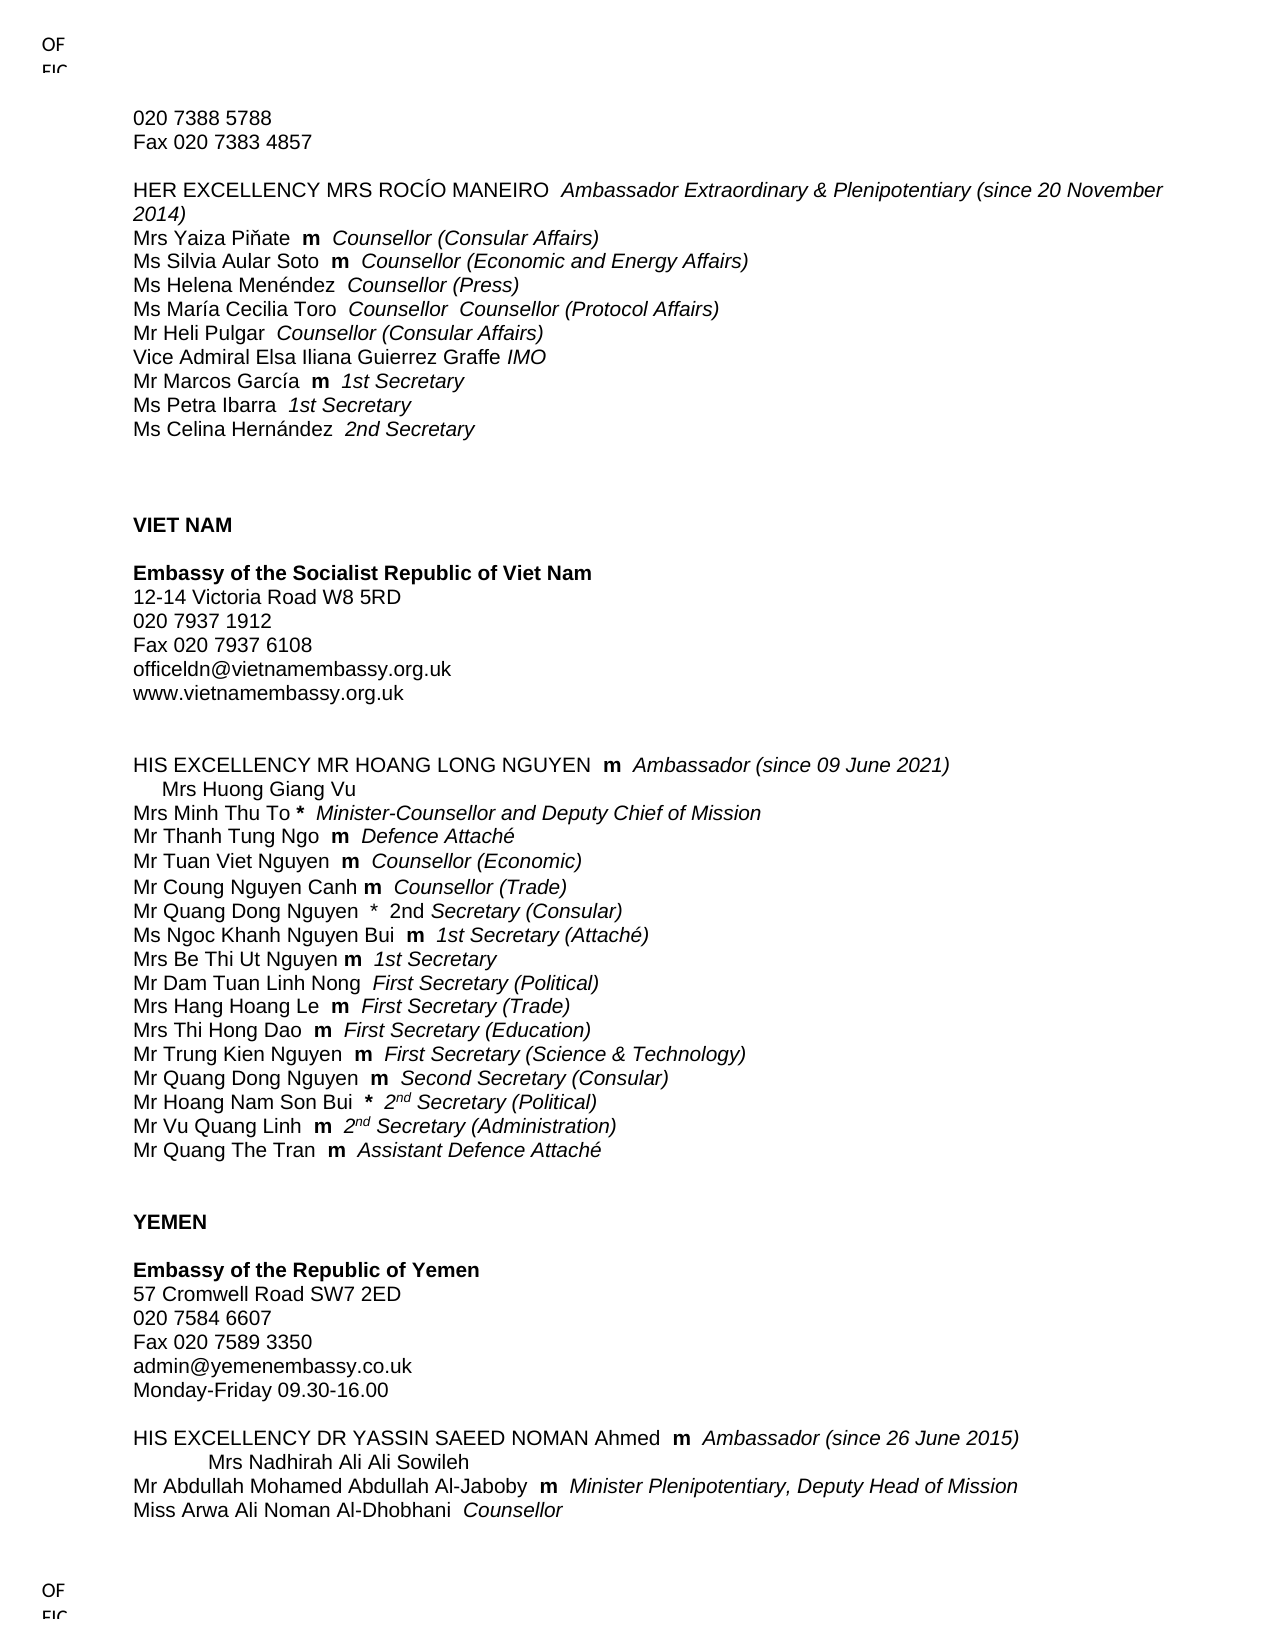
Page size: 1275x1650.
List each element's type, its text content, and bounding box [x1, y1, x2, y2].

text Fax 020 7383 4857 [133, 129, 1181, 153]
text Ms María Cecilia Toro Counsellor Counsellor (Protocol Affairs) [133, 297, 1181, 321]
text 57 Cromwell Road SW7 2ED [133, 1282, 1181, 1306]
text Mrs Nadhirah Ali Ali Sowileh [133, 1449, 1181, 1473]
text Mr Tuan Viet Nguyen m Counsellor (Economic) [133, 849, 1181, 873]
text Mr Quang The Tran m Assistant Defence Attaché [133, 1138, 1181, 1162]
text Vice Admiral Elsa Iliana Guierrez Graffe IMO [133, 345, 1181, 369]
text VIET NAM [133, 513, 1181, 537]
text www.vietnamembassy.org.uk [133, 681, 1181, 704]
text Ms Celina Hernández 2nd Secretary [133, 417, 1181, 441]
text Fax 020 7937 6108 [133, 633, 1181, 657]
text Ms Silvia Aular Soto m Counsellor (Economic and Energy Affairs) [133, 249, 1181, 273]
text Ms Petra Ibarra 1st Secretary [133, 393, 1181, 417]
text 12-14 Victoria Road W8 5RD [133, 585, 1181, 609]
text HIS EXCELLENCY DR YASSIN SAEED NOMAN Ahmed m Ambassador (since 26 June 2015) [133, 1426, 1181, 1449]
text Embassy of the Republic of Yemen [133, 1258, 1181, 1282]
text Mrs Be Thi Ut Nguyen m 1st Secretary [133, 946, 1181, 970]
text Mr Quang Dong Nguyen * 2nd Secretary (Consular) [133, 898, 1181, 922]
text 020 7584 6607 [133, 1306, 1181, 1330]
text 020 7388 5788 [133, 106, 1181, 129]
text Miss Arwa Ali Noman Al-Dhobhani Counsellor [133, 1497, 1181, 1521]
text Mr Quang Dong Nguyen m Second Secretary (Consular) [133, 1066, 1181, 1090]
text Mr Hoang Nam Son Bui * 2nd Secretary (Political) [133, 1090, 1181, 1114]
text Mrs Minh Thu To * Minister-Counsellor and Deputy Chief of Mission [133, 800, 1181, 824]
text Mrs Hang Hoang Le m First Secretary (Trade) [133, 994, 1181, 1018]
text Mr Trung Kien Nguyen m First Secretary (Science & Technology) [133, 1042, 1181, 1066]
text HER EXCELLENCY MRS ROCÍO MANEIRO Ambassador Extraordinary & Plenipotentiary (since 20 November 2014) [133, 177, 1181, 225]
text Mr Dam Tuan Linh Nong First Secretary (Political) [133, 970, 1181, 994]
text HIS EXCELLENCY MR HOANG LONG NGUYEN m Ambassador (since 09 June 2021) [133, 752, 1181, 776]
text Mr Marcos García m 1st Secretary [133, 369, 1181, 393]
text Mr Vu Quang Linh m 2nd Secretary (Administration) [133, 1114, 1181, 1138]
text Monday-Friday 09.30-16.00 [133, 1378, 1181, 1402]
text Mr Thanh Tung Ngo m Defence Attaché [133, 824, 1181, 848]
text Mrs Thi Hong Dao m First Secretary (Education) [133, 1018, 1181, 1042]
text Ms Ngoc Khanh Nguyen Bui m 1st Secretary (Attaché) [133, 922, 1181, 946]
text Mr Abdullah Mohamed Abdullah Al-Jaboby m Minister Plenipotentiary, Deputy Head of Mission [133, 1473, 1181, 1497]
text admin@yemenembassy.co.uk [133, 1354, 1181, 1378]
text YEMEN [133, 1210, 1181, 1234]
text Mr Coung Nguyen Canh m Counsellor (Trade) [133, 874, 1181, 898]
text 020 7937 1912 [133, 609, 1181, 633]
text Mr Heli Pulgar Counsellor (Consular Affairs) [133, 321, 1181, 345]
text Mrs Yaiza Piňate m Counsellor (Consular Affairs) [133, 225, 1181, 249]
text Mrs Huong Giang Vu [133, 776, 1181, 800]
text Embassy of the Socialist Republic of Viet Nam [133, 561, 1181, 585]
text officeldn@vietnamembassy.org.uk [133, 657, 1181, 681]
text Ms Helena Menéndez Counsellor (Press) [133, 273, 1181, 297]
text Fax 020 7589 3350 [133, 1330, 1181, 1354]
